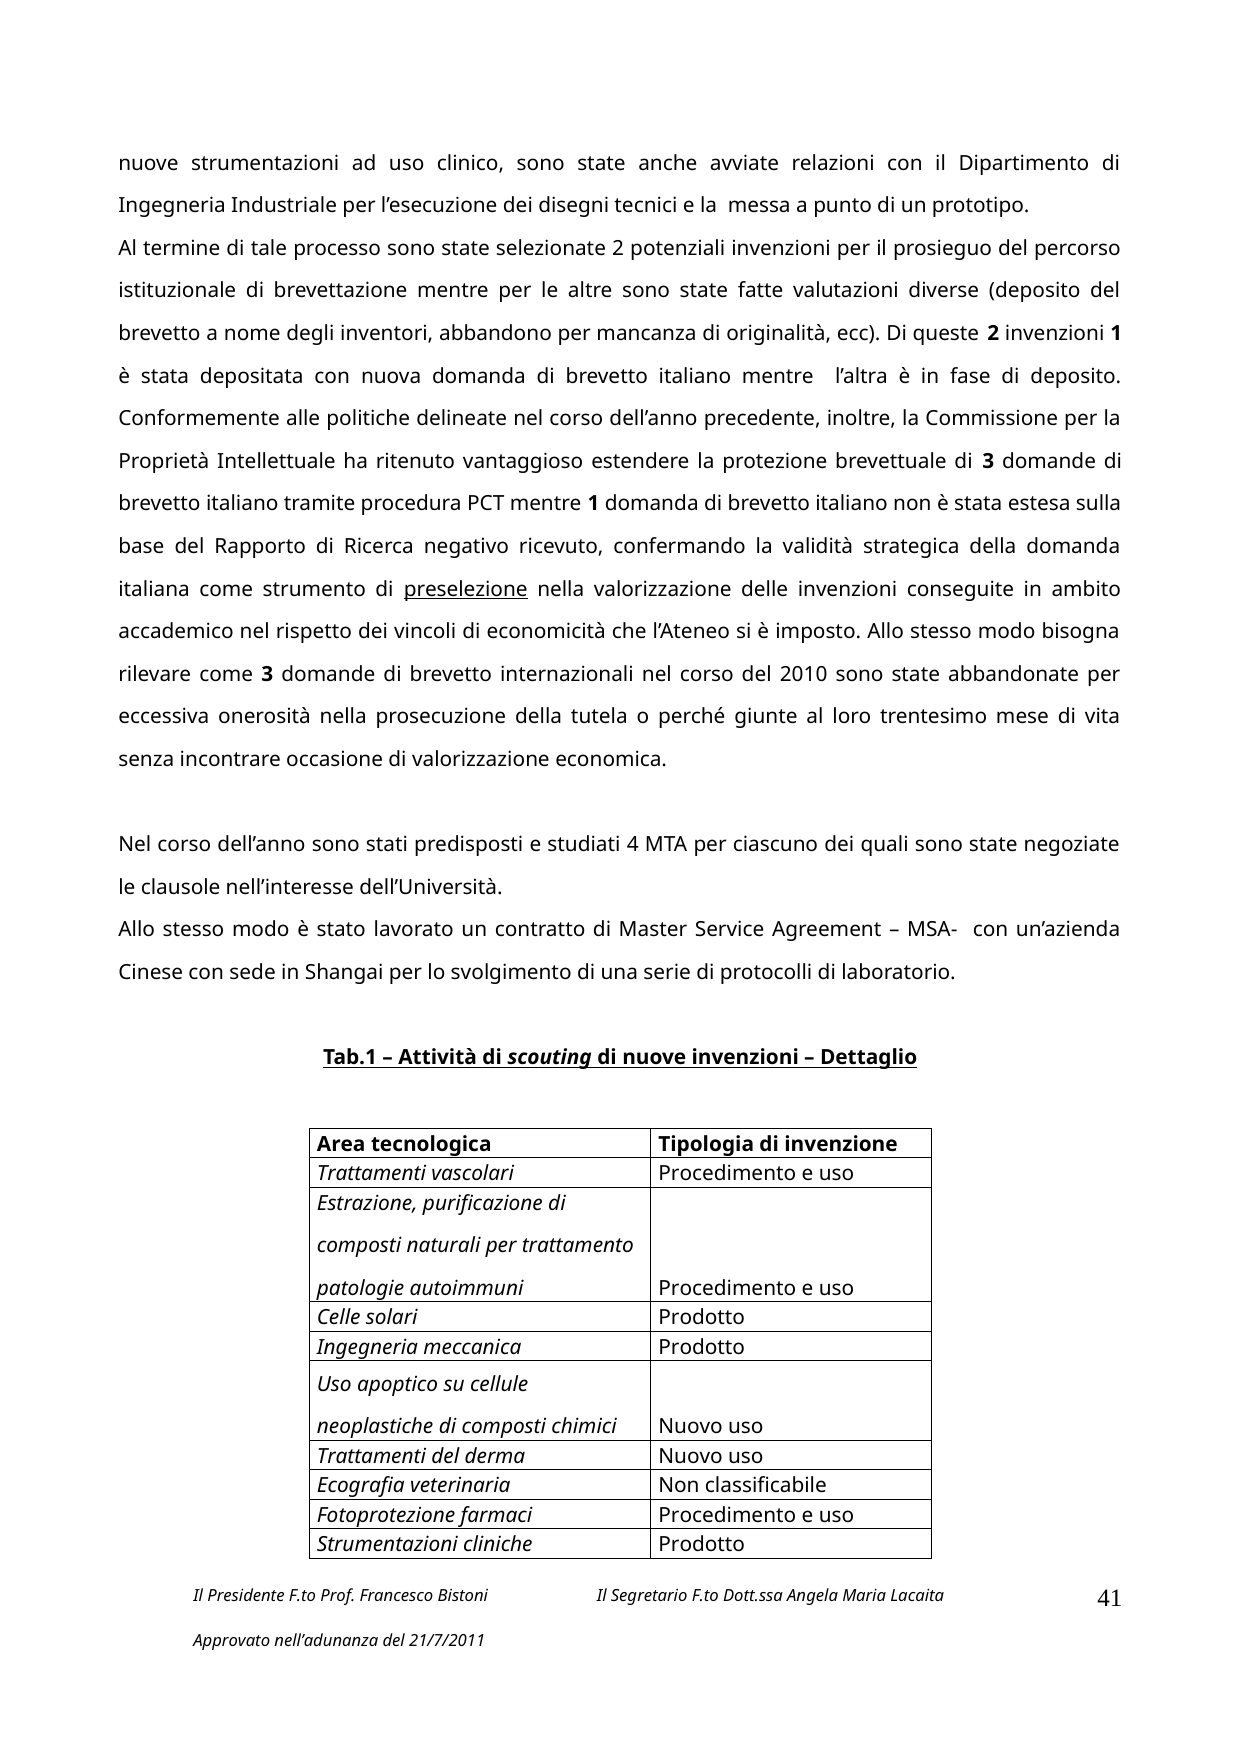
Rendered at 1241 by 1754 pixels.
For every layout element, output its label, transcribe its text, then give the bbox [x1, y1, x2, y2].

table_cell Ecografia veterinaria [310, 1470, 650, 1499]
text Tab.1 – Attività di scouting di nuove invenzioni – Dettaglio [118, 1042, 1122, 1071]
table_cell Procedimento e uso [651, 1158, 931, 1187]
table_cell Strumentazioni cliniche [310, 1529, 650, 1558]
table_cell Procedimento e uso [651, 1188, 931, 1301]
table_cell Fotoprotezione farmaci [310, 1500, 650, 1528]
text Allo stesso modo è stato lavorato un contratto di Master Service Agreement – MSA- con un’azienda Cinese con sede in Shangai per lo svolgimento di una serie di protocolli di laboratorio. [118, 914, 1122, 986]
table_header Area tecnologica [310, 1129, 650, 1157]
text Nel corso dell’anno sono stati predisposti e studiati 4 MTA per ciascuno dei quali sono state negoziate le clausole nell’interesse dell’Università. [118, 829, 1122, 900]
table_cell Trattamenti del derma [310, 1441, 650, 1469]
table_cell Non classificabile [651, 1470, 931, 1499]
table_cell Estrazione, purificazione di composti naturali per trattamento patologie autoimmuni [310, 1188, 650, 1301]
table_cell Celle solari [310, 1302, 650, 1331]
table_cell Procedimento e uso [651, 1500, 931, 1528]
text Al termine di tale processo sono state selezionate 2 potenziali invenzioni per il prosieguo del percorso istituzionale di brevettazione mentre per le altre sono state fatte valutazioni diverse (deposito del brevetto a nome degli inventori, abbandono per mancanza di originalità, ecc). Di queste 2 invenzioni 1 è stata depositata con nuova domanda di brevetto italiano mentre l’altra è in fase di deposito. Conformemente alle politiche delineate nel corso dell’anno precedente, inoltre, la Commissione per la Proprietà Intellettuale ha ritenuto vantaggioso estendere la protezione brevettuale di 3 domande di brevetto italiano tramite procedura PCT mentre 1 domanda di brevetto italiano non è stata estesa sulla base del Rapporto di Ricerca negativo ricevuto, confermando la validità strategica della domanda italiana come strumento di preselezione nella valorizzazione delle invenzioni conseguite in ambito accademico nel rispetto dei vincoli di economicità che l’Ateneo si è imposto. Allo stesso modo bisogna rilevare come 3 domande di brevetto internazionali nel corso del 2010 sono state abbandonate per eccessiva onerosità nella prosecuzione della tutela o perché giunte al loro trentesimo mese di vita senza incontrare occasione di valorizzazione economica. [118, 233, 1122, 773]
table_cell Prodotto [651, 1529, 931, 1558]
table_cell Prodotto [651, 1302, 931, 1331]
table_cell Nuovo uso [651, 1441, 931, 1469]
table_cell Uso apoptico su cellule neoplastiche di composti chimici [310, 1361, 650, 1440]
text nuove strumentazioni ad uso clinico, sono state anche avviate relazioni con il Dipartimento di Ingegneria Industriale per l’esecuzione dei disegni tecnici e la messa a punto di un prototipo. [118, 148, 1122, 219]
table_header Tipologia di invenzione [651, 1129, 931, 1157]
table_cell Ingegneria meccanica [310, 1332, 650, 1360]
table_cell Prodotto [651, 1332, 931, 1360]
table_cell Trattamenti vascolari [310, 1158, 650, 1187]
table_cell Nuovo uso [651, 1361, 931, 1440]
